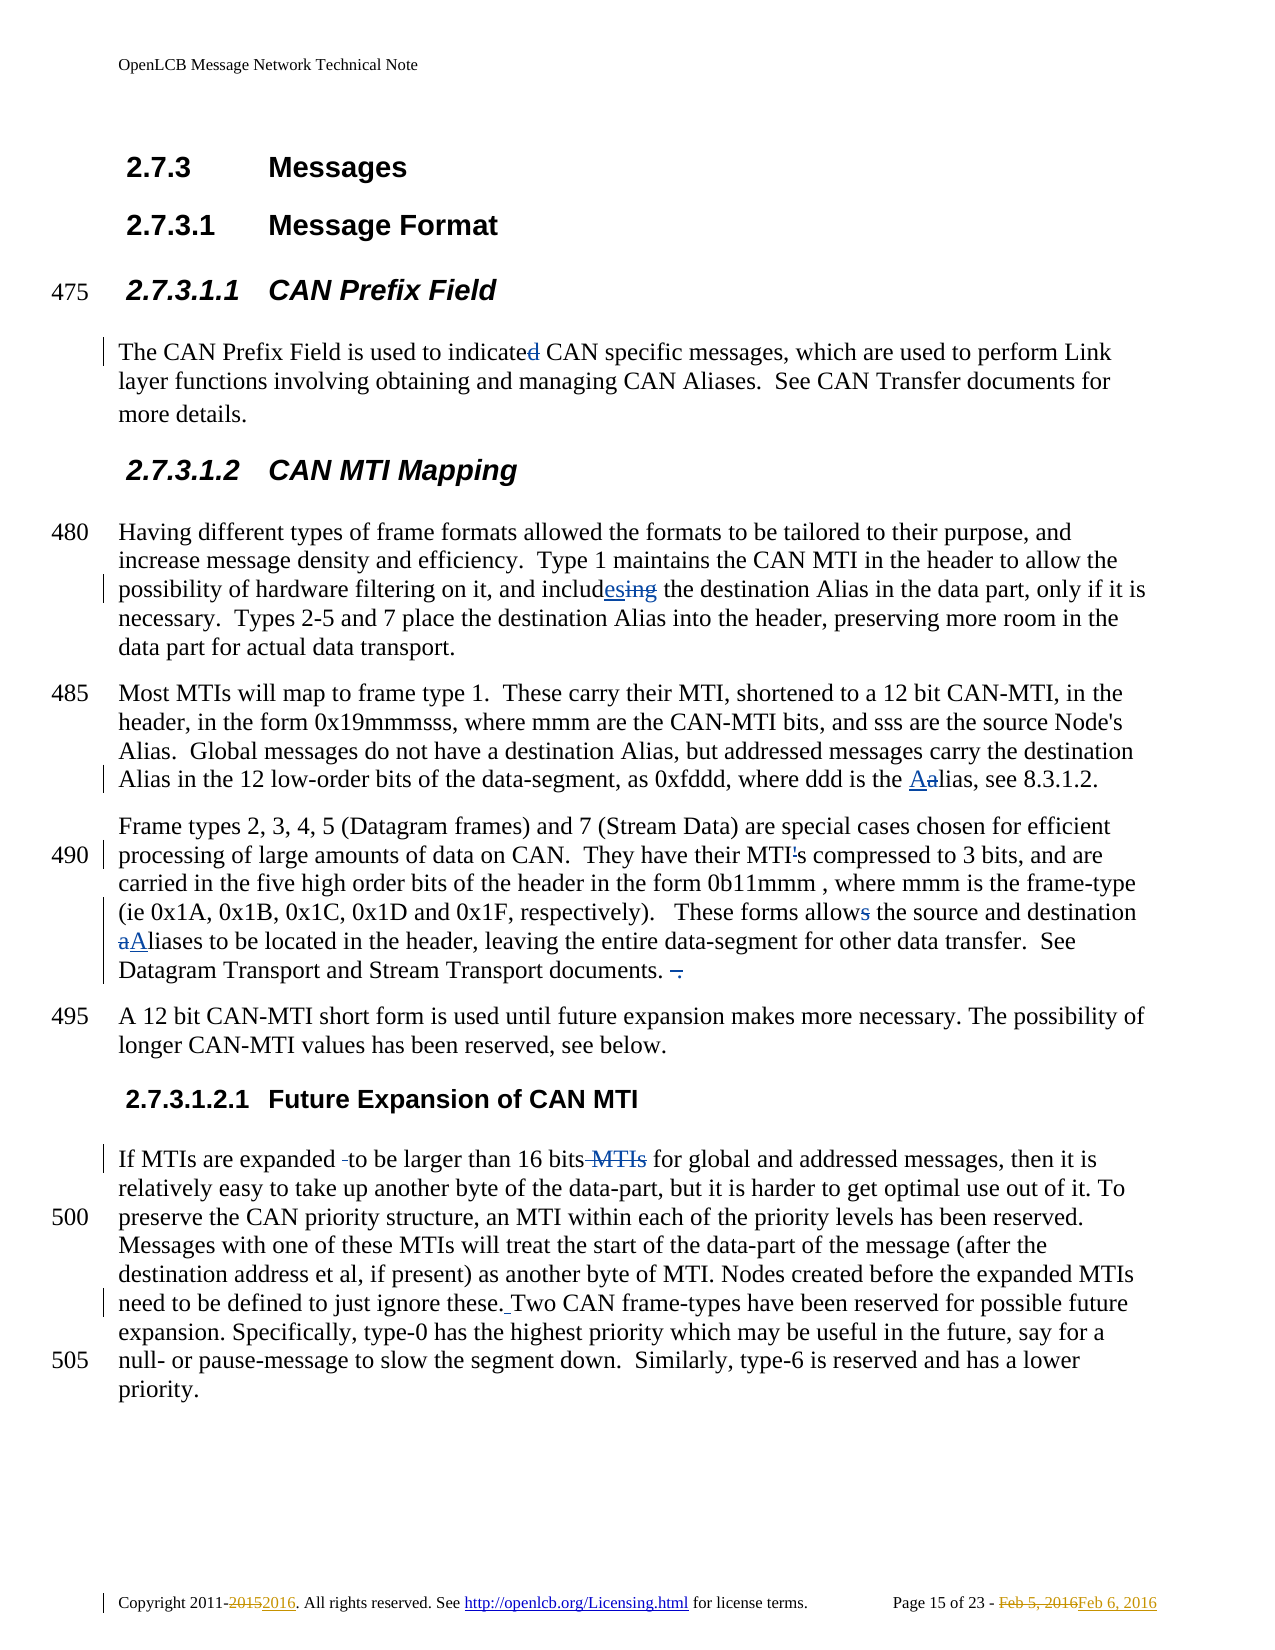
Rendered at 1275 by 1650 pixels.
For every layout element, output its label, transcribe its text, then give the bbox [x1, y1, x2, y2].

subtitle Future Expansion of CAN MTI [118, 1084, 1157, 1114]
subtitle Message Format [118, 208, 1157, 242]
text A 12 bit CAN-MTI short form is used until future expansion makes more necessary. The possibility of longer CAN-MTI values has been reserved, see below. [118, 1001, 1157, 1059]
subtitle CAN MTI Mapping [118, 453, 1157, 487]
subtitle Messages [118, 150, 1157, 183]
text Frame types 2, 3, 4, 5 (Datagram frames) and 7 (Stream Data) are special cases chosen for efficient processing of large amounts of data on CAN. They have their MTIs compressed to 3 bits, and are carried in the five high order bits of the header in the form 0b11mmm , where mmm is the frame-type (ie 0x1A, 0x1B, 0x1C, 0x1D and 0x1F, respectively). These forms allow the source and destination Aliases to be located in the header, leaving the entire data-segment for other data transfer. See Datagram Transport and Stream Transport documents. [118, 811, 1157, 983]
text If MTIs are expanded to be larger than 16 bits for global and addressed messages, then it is relatively easy to take up another byte of the data-part, but it is harder to get optimal use out of it. To preserve the CAN priority structure, an MTI within each of the priority levels has been reserved. Messages with one of these MTIs will treat the start of the data-part of the message (after the destination address et al, if present) as another byte of MTI. Nodes created before the expanded MTIs need to be defined to just ignore these. Two CAN frame-types have been reserved for possible future expansion. Specifically, type-0 has the highest priority which may be useful in the future, say for a null- or pause-message to slow the segment down. Similarly, type-6 is reserved and has a lower priority. [118, 1144, 1157, 1403]
text Having different types of frame formats allowed the formats to be tailored to their purpose, and increase message density and efficiency. Type 1 maintains the CAN MTI in the header to allow the possibility of hardware filtering on it, and includes the destination Alias in the data part, only if it is necessary. Types 2-5 and 7 place the destination Alias into the header, preserving more room in the data part for actual data transport. [118, 517, 1157, 661]
text The CAN Prefix Field is used to indicate CAN specific messages, which are used to perform Link layer functions involving obtaining and managing CAN Aliases. See CAN Transfer documents for more details. [118, 337, 1157, 428]
subtitle CAN Prefix Field [118, 273, 1157, 307]
text Most MTIs will map to frame type 1. These carry their MTI, shortened to a 12 bit CAN-MTI, in the header, in the form 0x19mmmsss, where mmm are the CAN-MTI bits, and sss are the source Node's Alias. Global messages do not have a destination Alias, but addressed messages carry the destination Alias in the 12 low-order bits of the data-segment, as 0xfddd, where ddd is the Alias, see 8.3.1.2. [118, 678, 1157, 793]
